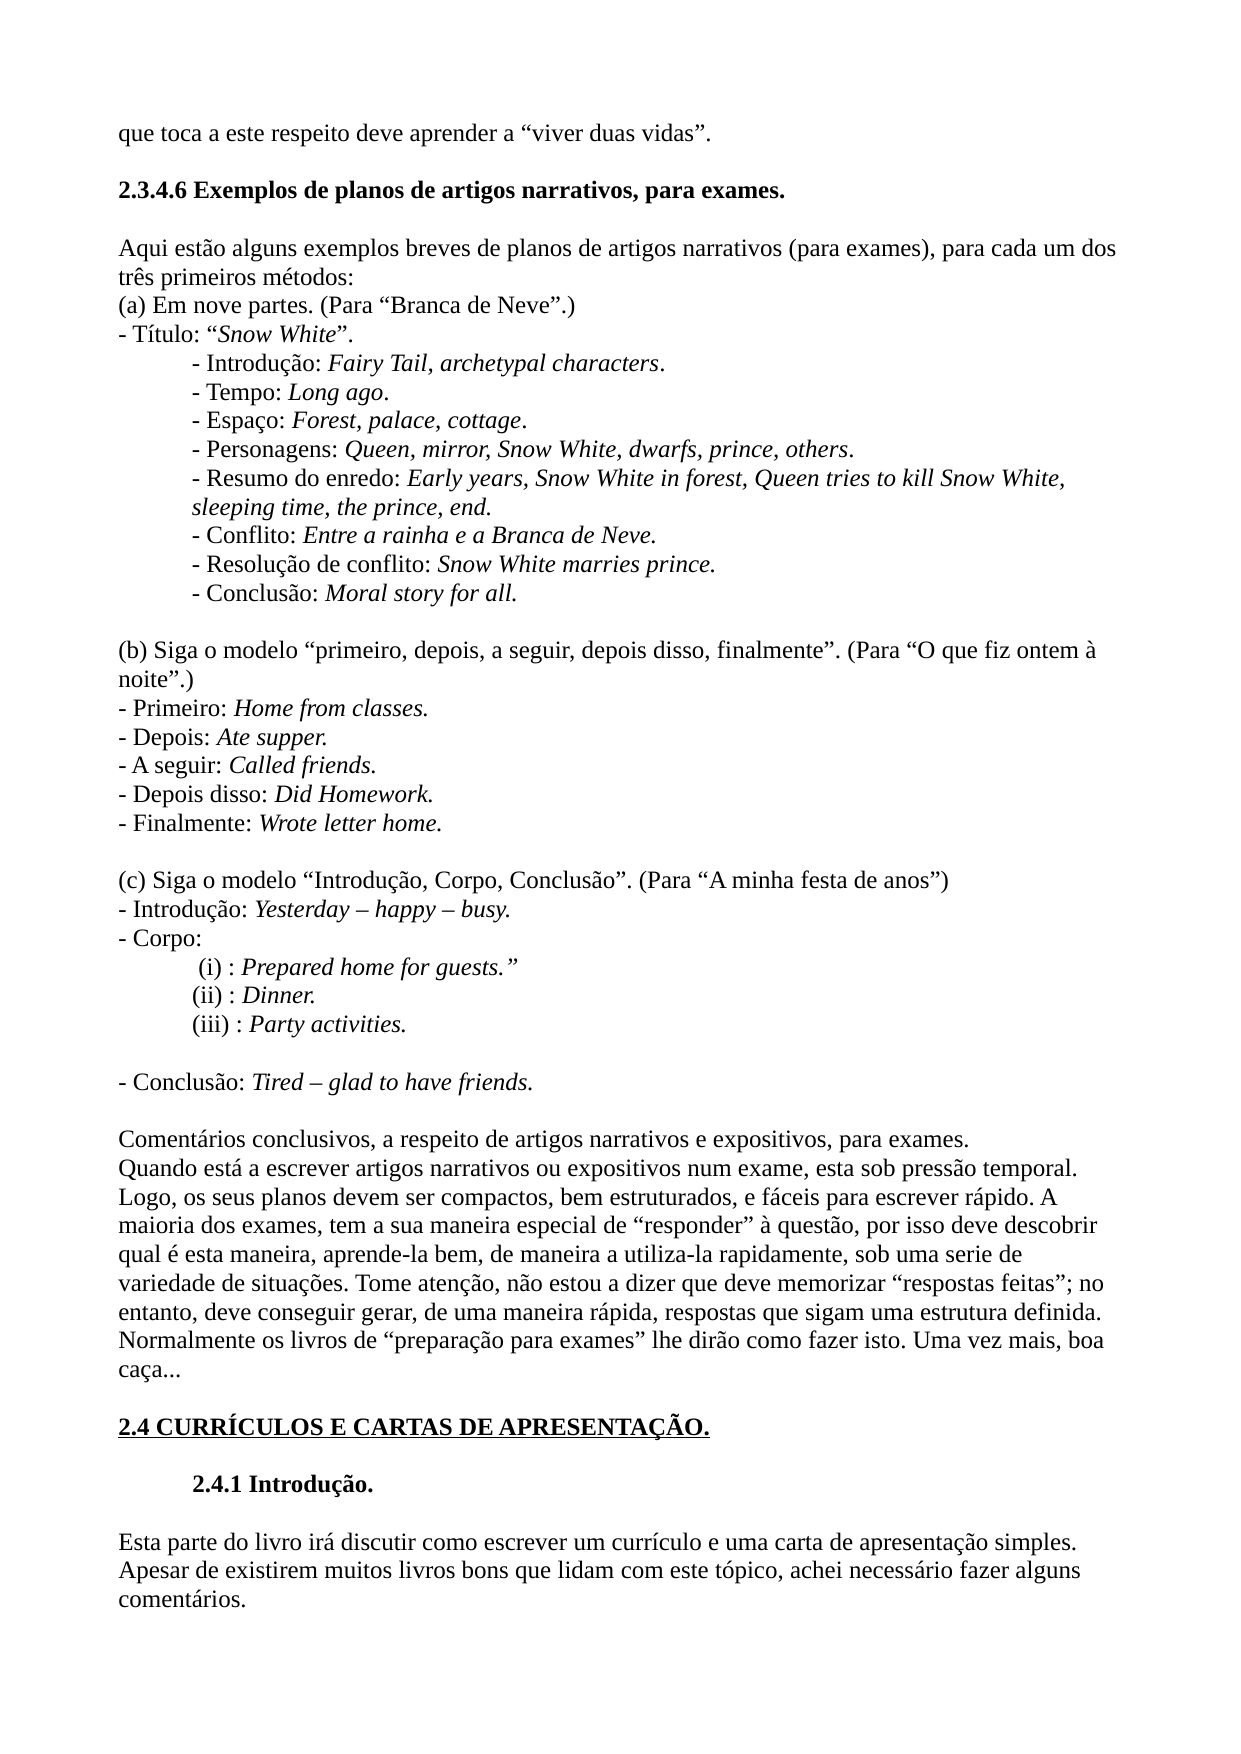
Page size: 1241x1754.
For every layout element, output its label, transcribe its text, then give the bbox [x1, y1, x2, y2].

text (c) Siga o modelo “Introdução, Corpo, Conclusão”. (Para “A minha festa de anos”) [118, 866, 1122, 894]
text Comentários conclusivos, a respeito de artigos narrativos e expositivos, para exames. [118, 1124, 1122, 1153]
text (iii) : Party activities. [118, 1009, 1122, 1038]
text (i) : Prepared home for guests.” [118, 952, 1122, 981]
text - Conflito: Entre a rainha e a Branca de Neve. [192, 521, 1122, 549]
text - Introdução: Yesterday – happy – busy. [118, 894, 1122, 923]
text (ii) : Dinner. [118, 981, 1122, 1009]
subtitle 2.4 CURRÍCULOS E CARTAS DE APRESENTAÇÃO. [118, 1412, 1122, 1441]
text - Depois disso: Did Homework. [118, 779, 1122, 808]
text - Espaço: Forest, palace, cottage. [192, 406, 1122, 434]
text - Corpo: [118, 923, 1122, 952]
text 2.4.1 Introdução. [118, 1469, 1122, 1527]
text Quando está a escrever artigos narrativos ou expositivos num exame, esta sob pressão temporal. Logo, os seus planos devem ser compactos, bem estruturados, e fáceis para escrever rápido. A maioria dos exames, tem a sua maneira especial de “responder” à questão, por isso deve descobrir qual é esta maneira, aprende-la bem, de maneira a utiliza-la rapidamente, sob uma serie de variedade de situações. Tome atenção, não estou a dizer que deve memorizar “respostas feitas”; no entanto, deve conseguir gerar, de uma maneira rápida, respostas que sigam uma estrutura definida. Normalmente os livros de “preparação para exames” lhe dirão como fazer isto. Uma vez mais, boa caça... [118, 1153, 1122, 1383]
text - Resumo do enredo: Early years, Snow White in forest, Queen tries to kill Snow White, sleeping time, the prince, end. [192, 463, 1122, 521]
text - Depois: Ate supper. [118, 722, 1122, 751]
text 2.3.4.6 Exemplos de planos de artigos narrativos, para exames. [118, 176, 1122, 204]
text - Título: “Snow White”. [118, 319, 1122, 348]
text Aqui estão alguns exemplos breves de planos de artigos narrativos (para exames), para cada um dos três primeiros métodos: [118, 233, 1122, 291]
text - Personagens: Queen, mirror, Snow White, dwarfs, prince, others. [192, 434, 1122, 463]
text - Conclusão: Moral story for all. [192, 578, 1122, 607]
text - Primeiro: Home from classes. [118, 693, 1122, 722]
text - Introdução: Fairy Tail, archetypal characters. [192, 348, 1122, 377]
text - Tempo: Long ago. [192, 377, 1122, 406]
text - A seguir: Called friends. [118, 751, 1122, 779]
text (a) Em nove partes. (Para “Branca de Neve”.) [118, 291, 1122, 319]
text Esta parte do livro irá discutir como escrever um currículo e uma carta de apresentação simples. Apesar de existirem muitos livros bons que lidam com este tópico, achei necessário fazer alguns comentários. [118, 1527, 1122, 1613]
text - Conclusão: Tired – glad to have friends. [118, 1067, 1122, 1096]
text que toca a este respeito deve aprender a “viver duas vidas”. [118, 118, 1122, 147]
text - Finalmente: Wrote letter home. [118, 808, 1122, 866]
text - Resolução de conflito: Snow White marries prince. [192, 549, 1122, 578]
text (b) Siga o modelo “primeiro, depois, a seguir, depois disso, finalmente”. (Para “O que fiz ontem à noite”.) [118, 636, 1122, 693]
